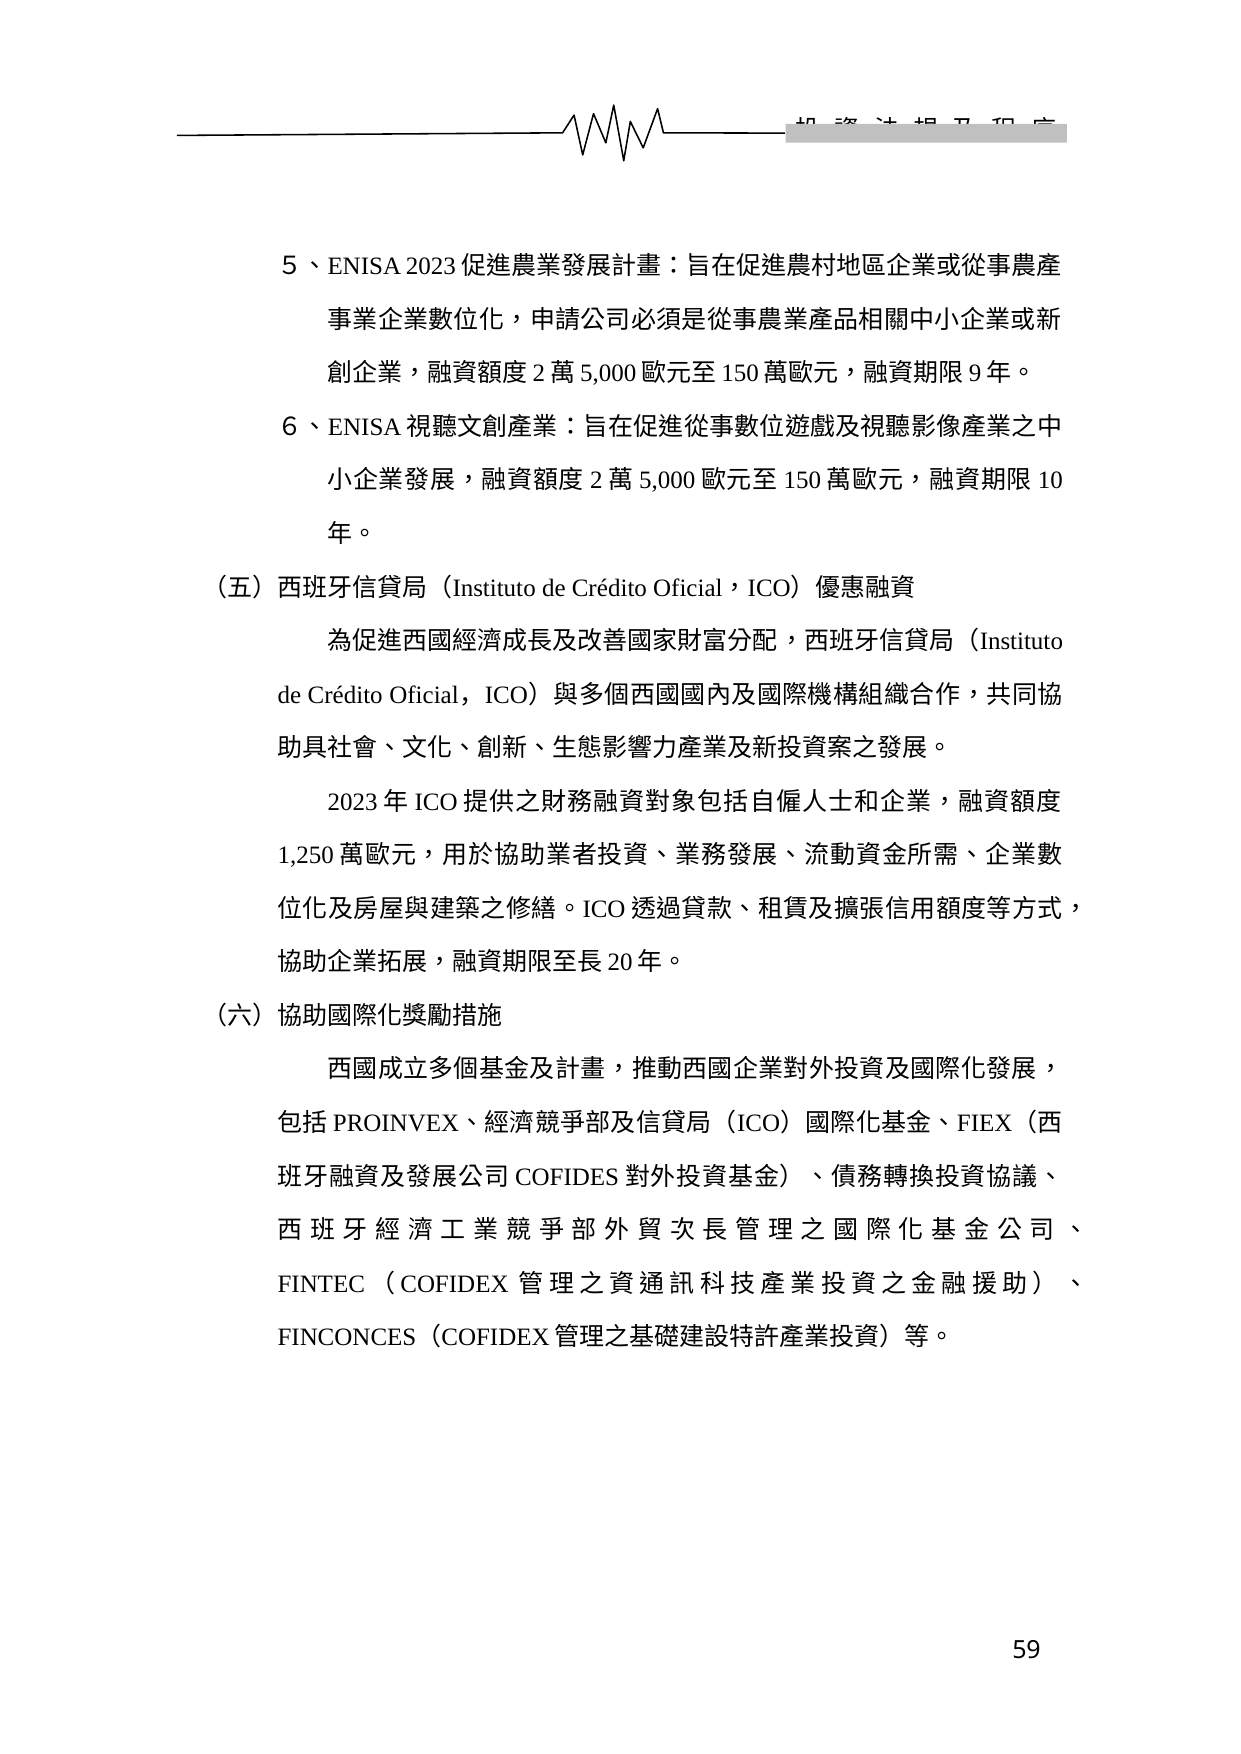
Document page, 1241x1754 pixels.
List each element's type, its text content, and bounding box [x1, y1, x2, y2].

text 西國成立多個基金及計畫，推動西國企業對外投資及國際化發展，包括PROINVEX、經濟競爭部及信貸局（ICO）國際化基金、FIEX（西班牙融資及發展公司COFIDES對外投資基金）、債務轉換投資協議、西班牙經濟工業競爭部外貿次長管理之國際化基金公司、FINTEC（COFIDEX管理之資通訊科技產業投資之金融援助）、FINCONCES（COFIDEX管理之基礎建設特許產業投資）等。 [277, 1040, 1063, 1362]
text 2023年ICO提供之財務融資對象包括自僱人士和企業，融資額度1,250萬歐元，用於協助業者投資、業務發展、流動資金所需、企業數位化及房屋與建築之修繕。ICO透過貸款、租賃及擴張信用額度等方式，協助企業拓展，融資期限至長20年。 [277, 773, 1063, 987]
text （六）協助國際化獎勵措施 [202, 987, 1063, 1040]
text 為促進西國經濟成長及改善國家財富分配，西班牙信貸局（Instituto de Crédito Oficial，ICO）與多個西國國內及國際機構組織合作，共同協助具社會、文化、創新、生態影響力產業及新投資案之發展。 [277, 612, 1063, 773]
text ６、ENISA視聽文創產業：旨在促進從事數位遊戲及視聽影像產業之中小企業發展，融資額度2萬5,000歐元至150萬歐元，融資期限10年。 [277, 398, 1063, 558]
text ５、ENISA 2023促進農業發展計畫：旨在促進農村地區企業或從事農產事業企業數位化，申請公司必須是從事農業產品相關中小企業或新創企業，融資額度2萬5,000歐元至150萬歐元，融資期限9年。 [277, 237, 1063, 398]
text （五）西班牙信貸局（Instituto de Crédito Oficial，ICO）優惠融資 [202, 558, 1063, 612]
